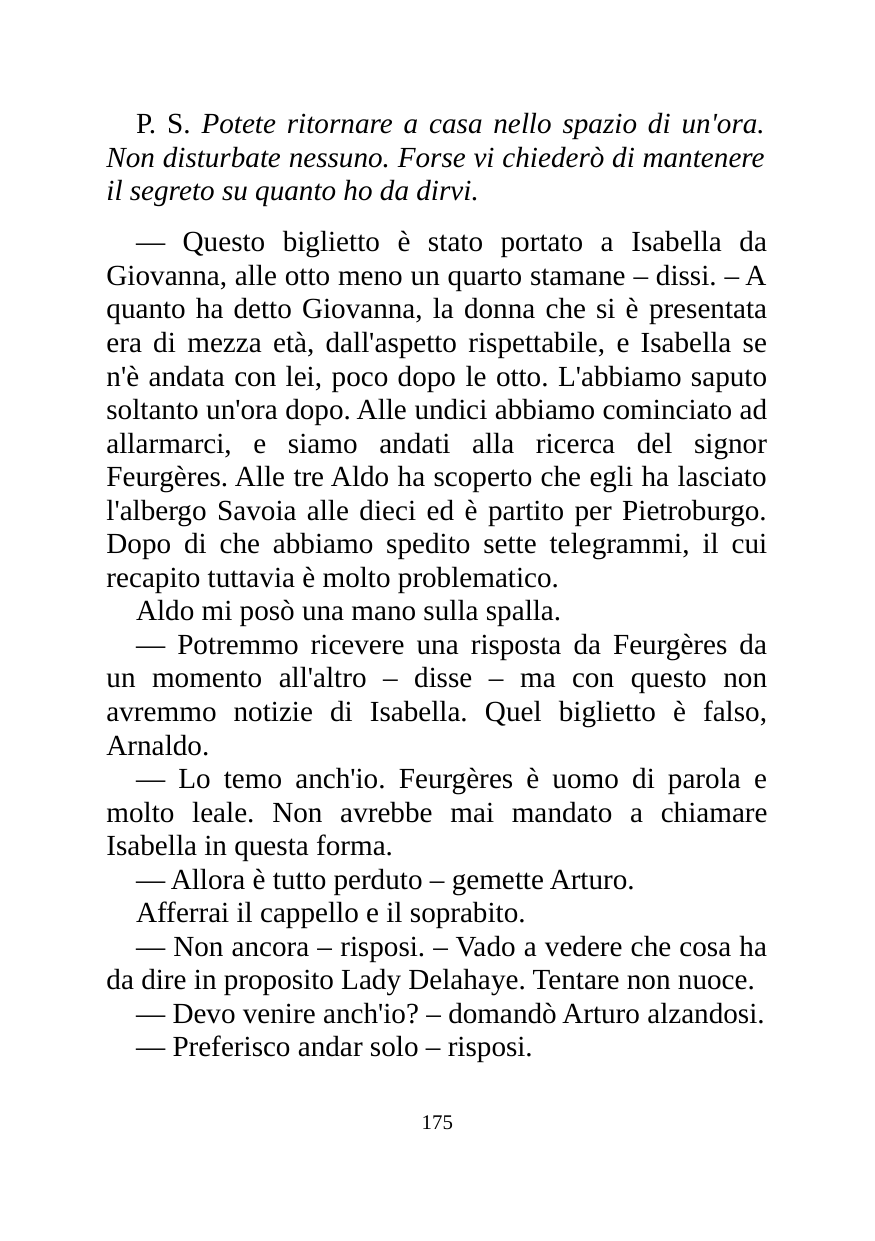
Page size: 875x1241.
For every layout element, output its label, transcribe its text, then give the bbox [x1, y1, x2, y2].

text — Questo biglietto è stato portato a Isabella da Giovanna, alle otto meno un quarto stamane – dissi. – A quanto ha detto Giovanna, la donna che si è presentata era di mezza età, dall'aspetto rispettabile, e Isabella se n'è andata con lei, poco dopo le otto. L'abbiamo saputo soltanto un'ora dopo. Alle undici abbiamo cominciato ad allarmarci, e siamo andati alla ricerca del signor Feurgères. Alle tre Aldo ha scoperto che egli ha lasciato l'albergo Savoia alle dieci ed è partito per Pietroburgo. Dopo di che abbiamo spedito sette telegrammi, il cui recapito tuttavia è molto problematico. [106, 224, 768, 593]
text — Preferisco andar solo – risposi. [106, 1029, 768, 1063]
text — Lo temo anch'io. Feurgères è uomo di parola e molto leale. Non avrebbe mai mandato a chiamare Isabella in questa forma. [106, 761, 768, 862]
text — Allora è tutto perduto – gemette Arturo. [106, 862, 768, 895]
text P. S. Potete ritornare a casa nello spazio di un'ora. Non disturbate nessuno. Forse vi chiederò di mantenere il segreto su quanto ho da dirvi. [106, 106, 768, 207]
text — Non ancora – risposi. – Vado a vedere che cosa ha da dire in proposito Lady Delahaye. Tentare non nuoce. [106, 929, 768, 996]
text — Devo venire anch'io? – domandò Arturo alzandosi. [106, 996, 768, 1029]
text — Potremmo ricevere una risposta da Feurgères da un momento all'altro – disse – ma con questo non avremmo notizie di Isabella. Quel biglietto è falso, Arnaldo. [106, 627, 768, 761]
text Aldo mi posò una mano sulla spalla. [106, 593, 768, 627]
text Afferrai il cappello e il soprabito. [106, 895, 768, 929]
